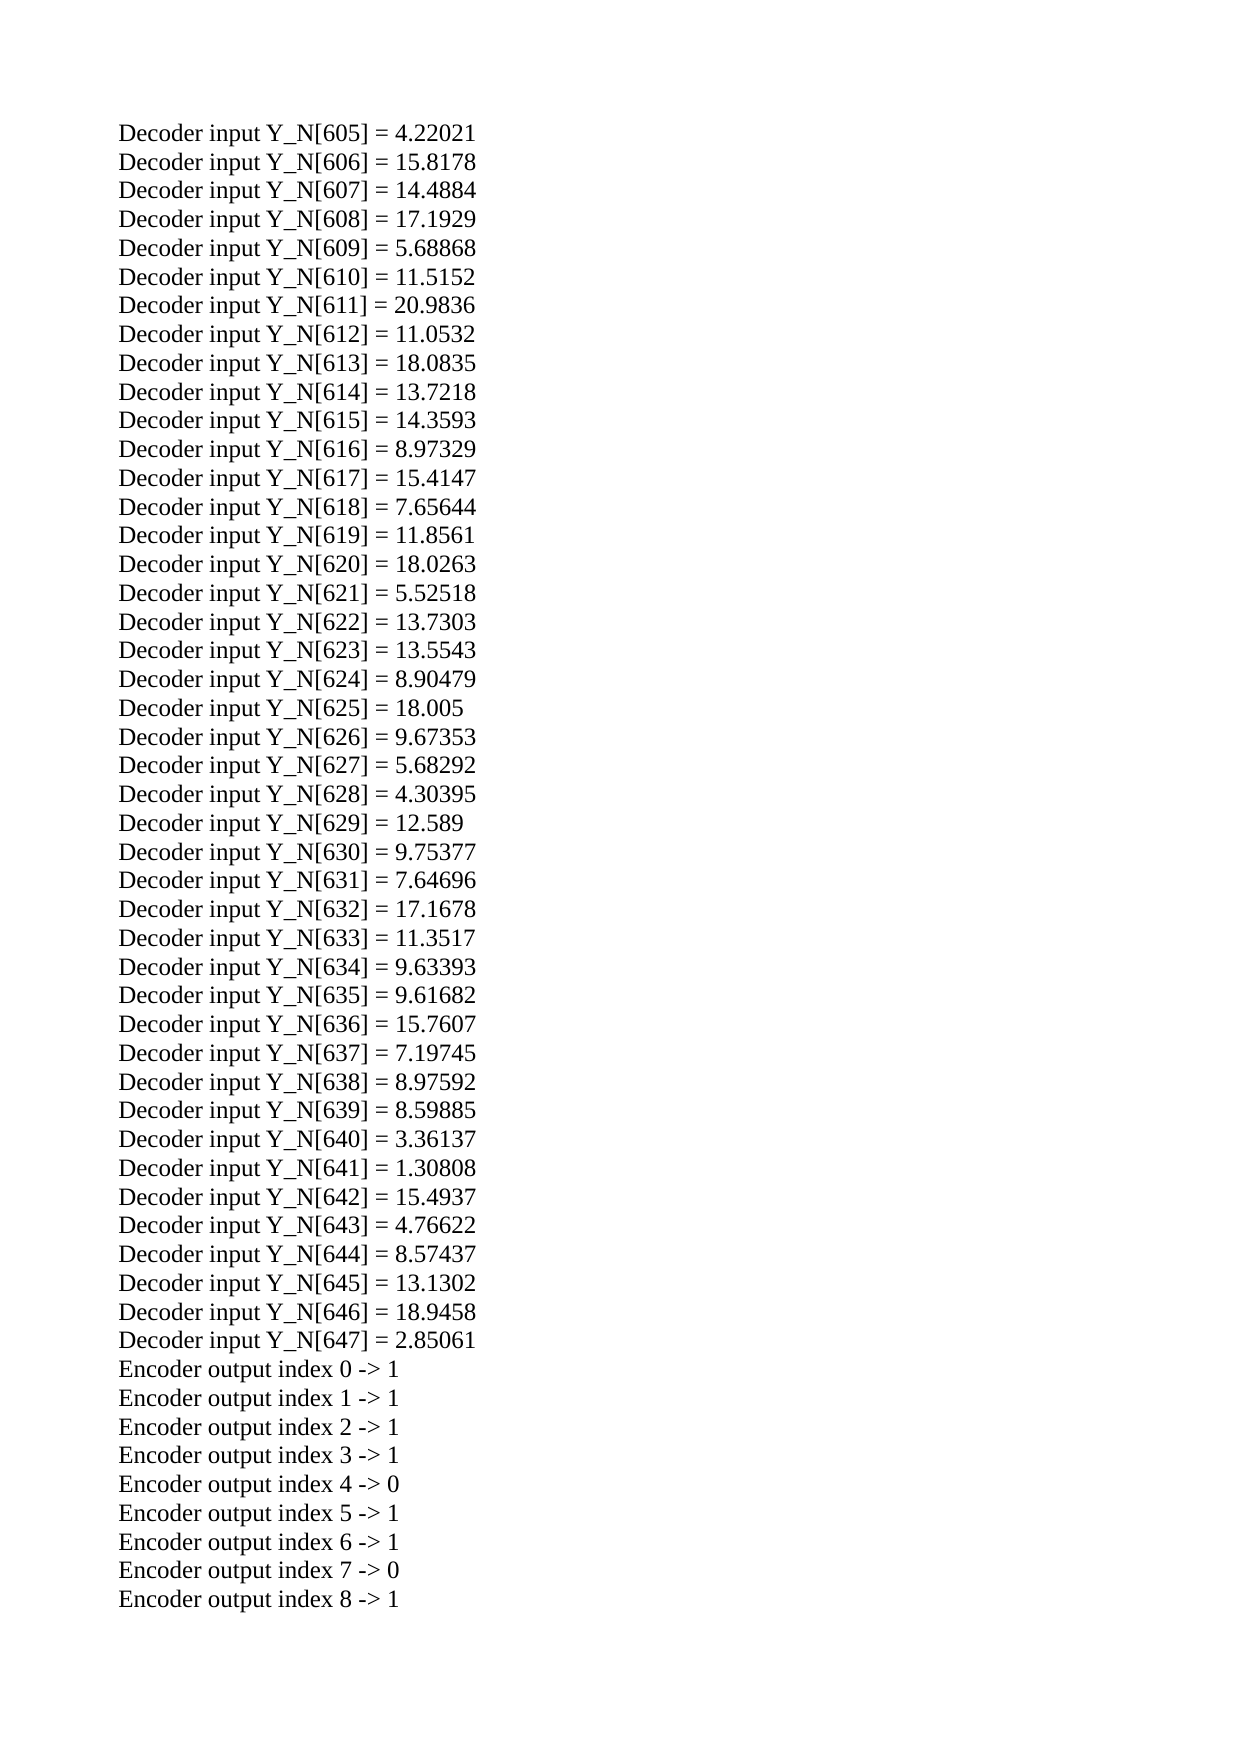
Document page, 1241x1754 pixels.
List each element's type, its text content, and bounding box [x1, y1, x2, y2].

text Decoder input Y_N[622] = 13.7303 [118, 607, 1122, 636]
text Decoder input Y_N[628] = 4.30395 [118, 779, 1122, 808]
text Encoder output index 0 -> 1 [118, 1354, 1122, 1383]
text Decoder input Y_N[620] = 18.0263 [118, 549, 1122, 578]
text Decoder input Y_N[616] = 8.97329 [118, 434, 1122, 463]
text Decoder input Y_N[633] = 11.3517 [118, 923, 1122, 952]
text Decoder input Y_N[609] = 5.68868 [118, 233, 1122, 262]
text Decoder input Y_N[635] = 9.61682 [118, 981, 1122, 1009]
text Decoder input Y_N[637] = 7.19745 [118, 1038, 1122, 1067]
text Decoder input Y_N[611] = 20.9836 [118, 291, 1122, 319]
text Decoder input Y_N[645] = 13.1302 [118, 1268, 1122, 1297]
text Encoder output index 3 -> 1 [118, 1441, 1122, 1469]
text Decoder input Y_N[627] = 5.68292 [118, 751, 1122, 779]
text Decoder input Y_N[638] = 8.97592 [118, 1067, 1122, 1096]
text Decoder input Y_N[640] = 3.36137 [118, 1124, 1122, 1153]
text Encoder output index 1 -> 1 [118, 1383, 1122, 1412]
text Decoder input Y_N[641] = 1.30808 [118, 1153, 1122, 1182]
text Encoder output index 5 -> 1 [118, 1498, 1122, 1527]
text Encoder output index 8 -> 1 [118, 1584, 1122, 1613]
text Decoder input Y_N[606] = 15.8178 [118, 147, 1122, 176]
text Encoder output index 4 -> 0 [118, 1469, 1122, 1498]
text Decoder input Y_N[610] = 11.5152 [118, 262, 1122, 291]
text Decoder input Y_N[631] = 7.64696 [118, 866, 1122, 894]
text Decoder input Y_N[615] = 14.3593 [118, 406, 1122, 434]
text Decoder input Y_N[614] = 13.7218 [118, 377, 1122, 406]
text Decoder input Y_N[624] = 8.90479 [118, 664, 1122, 693]
text Decoder input Y_N[643] = 4.76622 [118, 1211, 1122, 1239]
text Encoder output index 2 -> 1 [118, 1412, 1122, 1441]
text Decoder input Y_N[647] = 2.85061 [118, 1326, 1122, 1354]
text Decoder input Y_N[629] = 12.589 [118, 808, 1122, 837]
text Decoder input Y_N[605] = 4.22021 [118, 118, 1122, 147]
text Encoder output index 6 -> 1 [118, 1527, 1122, 1556]
text Decoder input Y_N[639] = 8.59885 [118, 1096, 1122, 1124]
text Decoder input Y_N[646] = 18.9458 [118, 1297, 1122, 1326]
text Decoder input Y_N[644] = 8.57437 [118, 1239, 1122, 1268]
text Decoder input Y_N[625] = 18.005 [118, 693, 1122, 722]
text Decoder input Y_N[634] = 9.63393 [118, 952, 1122, 981]
text Decoder input Y_N[608] = 17.1929 [118, 204, 1122, 233]
text Decoder input Y_N[618] = 7.65644 [118, 492, 1122, 521]
text Decoder input Y_N[617] = 15.4147 [118, 463, 1122, 492]
text Decoder input Y_N[623] = 13.5543 [118, 636, 1122, 664]
text Decoder input Y_N[619] = 11.8561 [118, 521, 1122, 549]
text Decoder input Y_N[632] = 17.1678 [118, 894, 1122, 923]
text Decoder input Y_N[607] = 14.4884 [118, 176, 1122, 204]
text Decoder input Y_N[621] = 5.52518 [118, 578, 1122, 607]
text Decoder input Y_N[636] = 15.7607 [118, 1009, 1122, 1038]
text Decoder input Y_N[626] = 9.67353 [118, 722, 1122, 751]
text Encoder output index 7 -> 0 [118, 1556, 1122, 1584]
text Decoder input Y_N[630] = 9.75377 [118, 837, 1122, 866]
text Decoder input Y_N[613] = 18.0835 [118, 348, 1122, 377]
text Decoder input Y_N[612] = 11.0532 [118, 319, 1122, 348]
text Decoder input Y_N[642] = 15.4937 [118, 1182, 1122, 1211]
